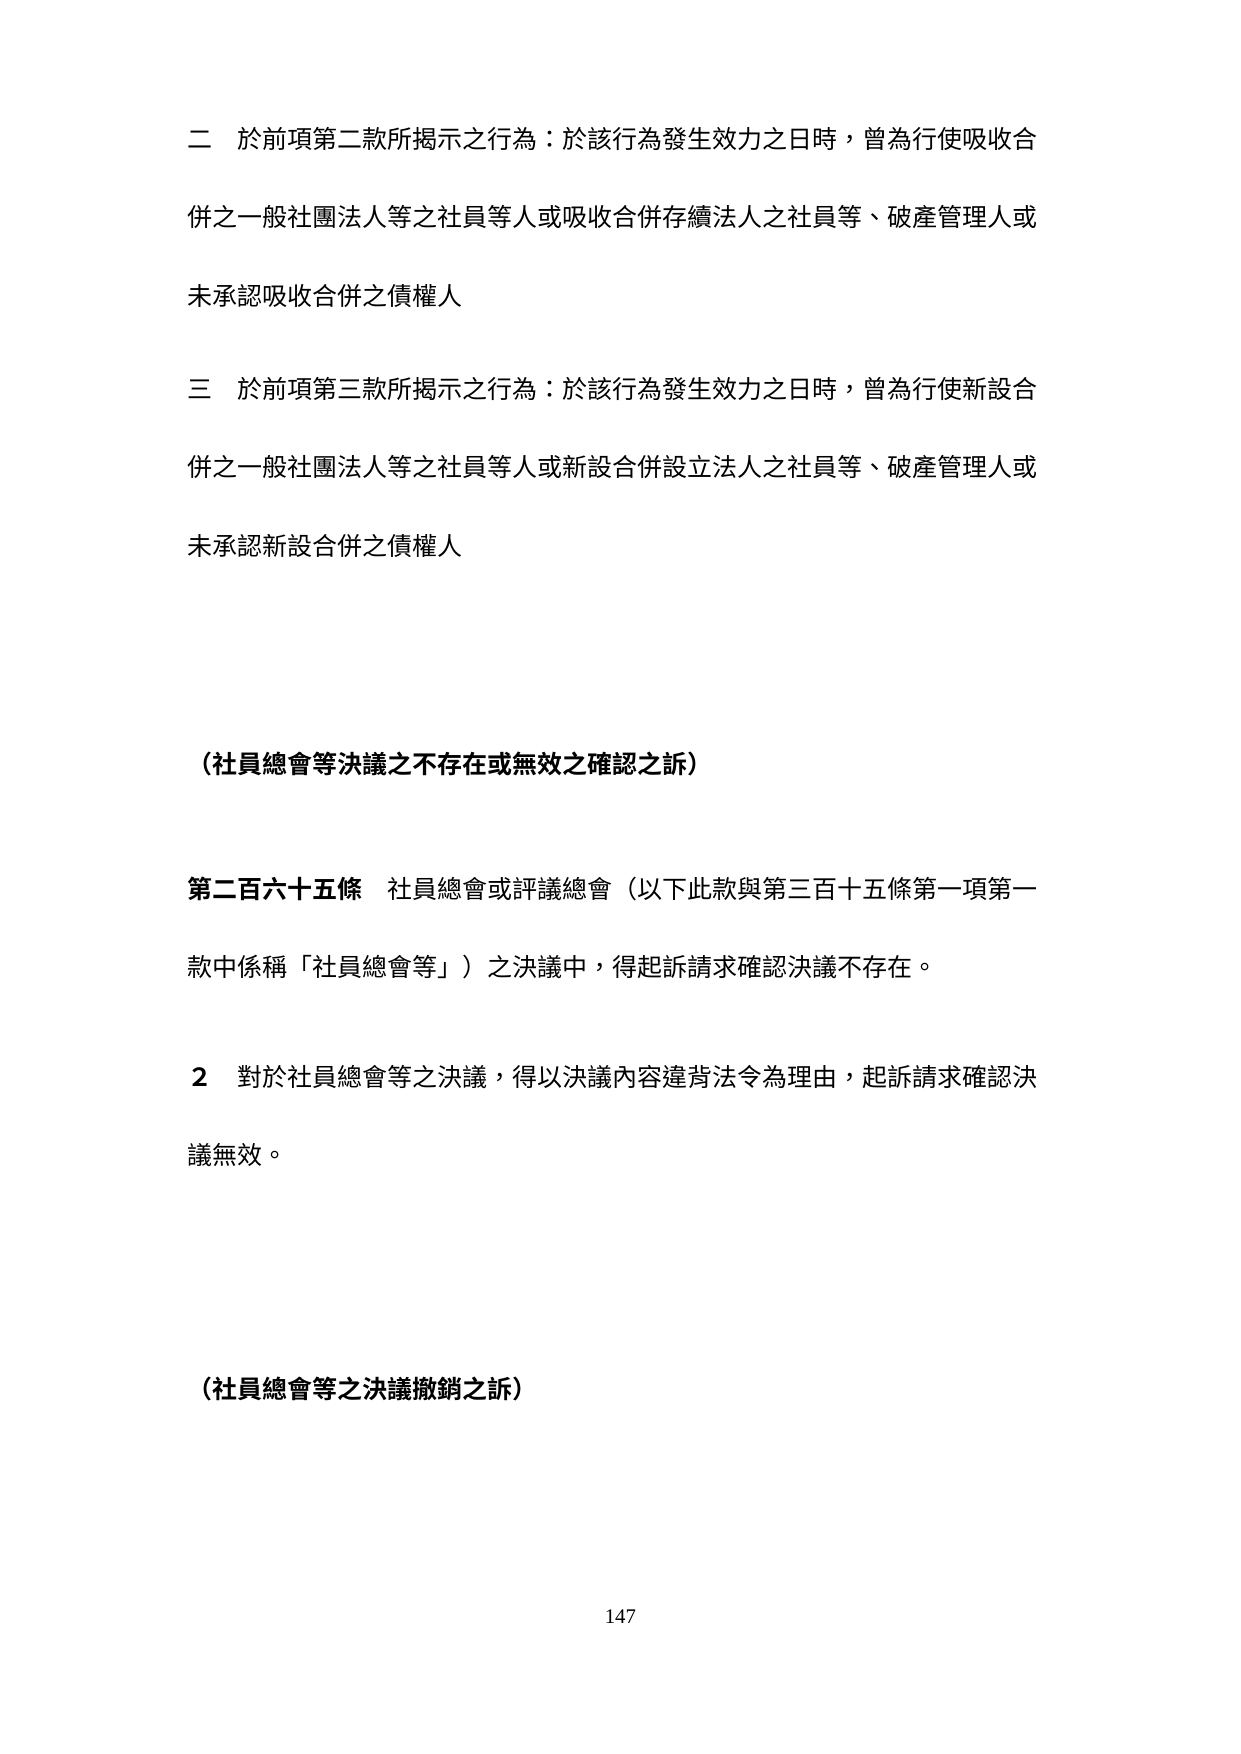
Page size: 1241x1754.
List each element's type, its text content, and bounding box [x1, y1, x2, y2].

text 二 於前項第二款所揭示之行為：於該行為發生效力之日時，曾為行使吸收合併之一般社團法人等之社員等人或吸收合併存續法人之社員等、破產管理人或未承認吸收合併之債權人 [187, 96, 1053, 315]
text （社員總會等之決議撤銷之訴） [187, 1346, 1053, 1409]
text 第二百六十五條 社員總會或評議總會（以下此款與第三百十五條第一項第一款中係稱「社員總會等」）之決議中，得起訴請求確認決議不存在。 [187, 846, 1053, 987]
text （社員總會等決議之不存在或無效之確認之訴） [187, 721, 1053, 784]
text ２ 對於社員總會等之決議，得以決議內容違背法令為理由，起訴請求確認決議無效。 [187, 1034, 1053, 1174]
text 三 於前項第三款所揭示之行為：於該行為發生效力之日時，曾為行使新設合併之一般社團法人等之社員等人或新設合併設立法人之社員等、破產管理人或未承認新設合併之債權人 [187, 346, 1053, 565]
